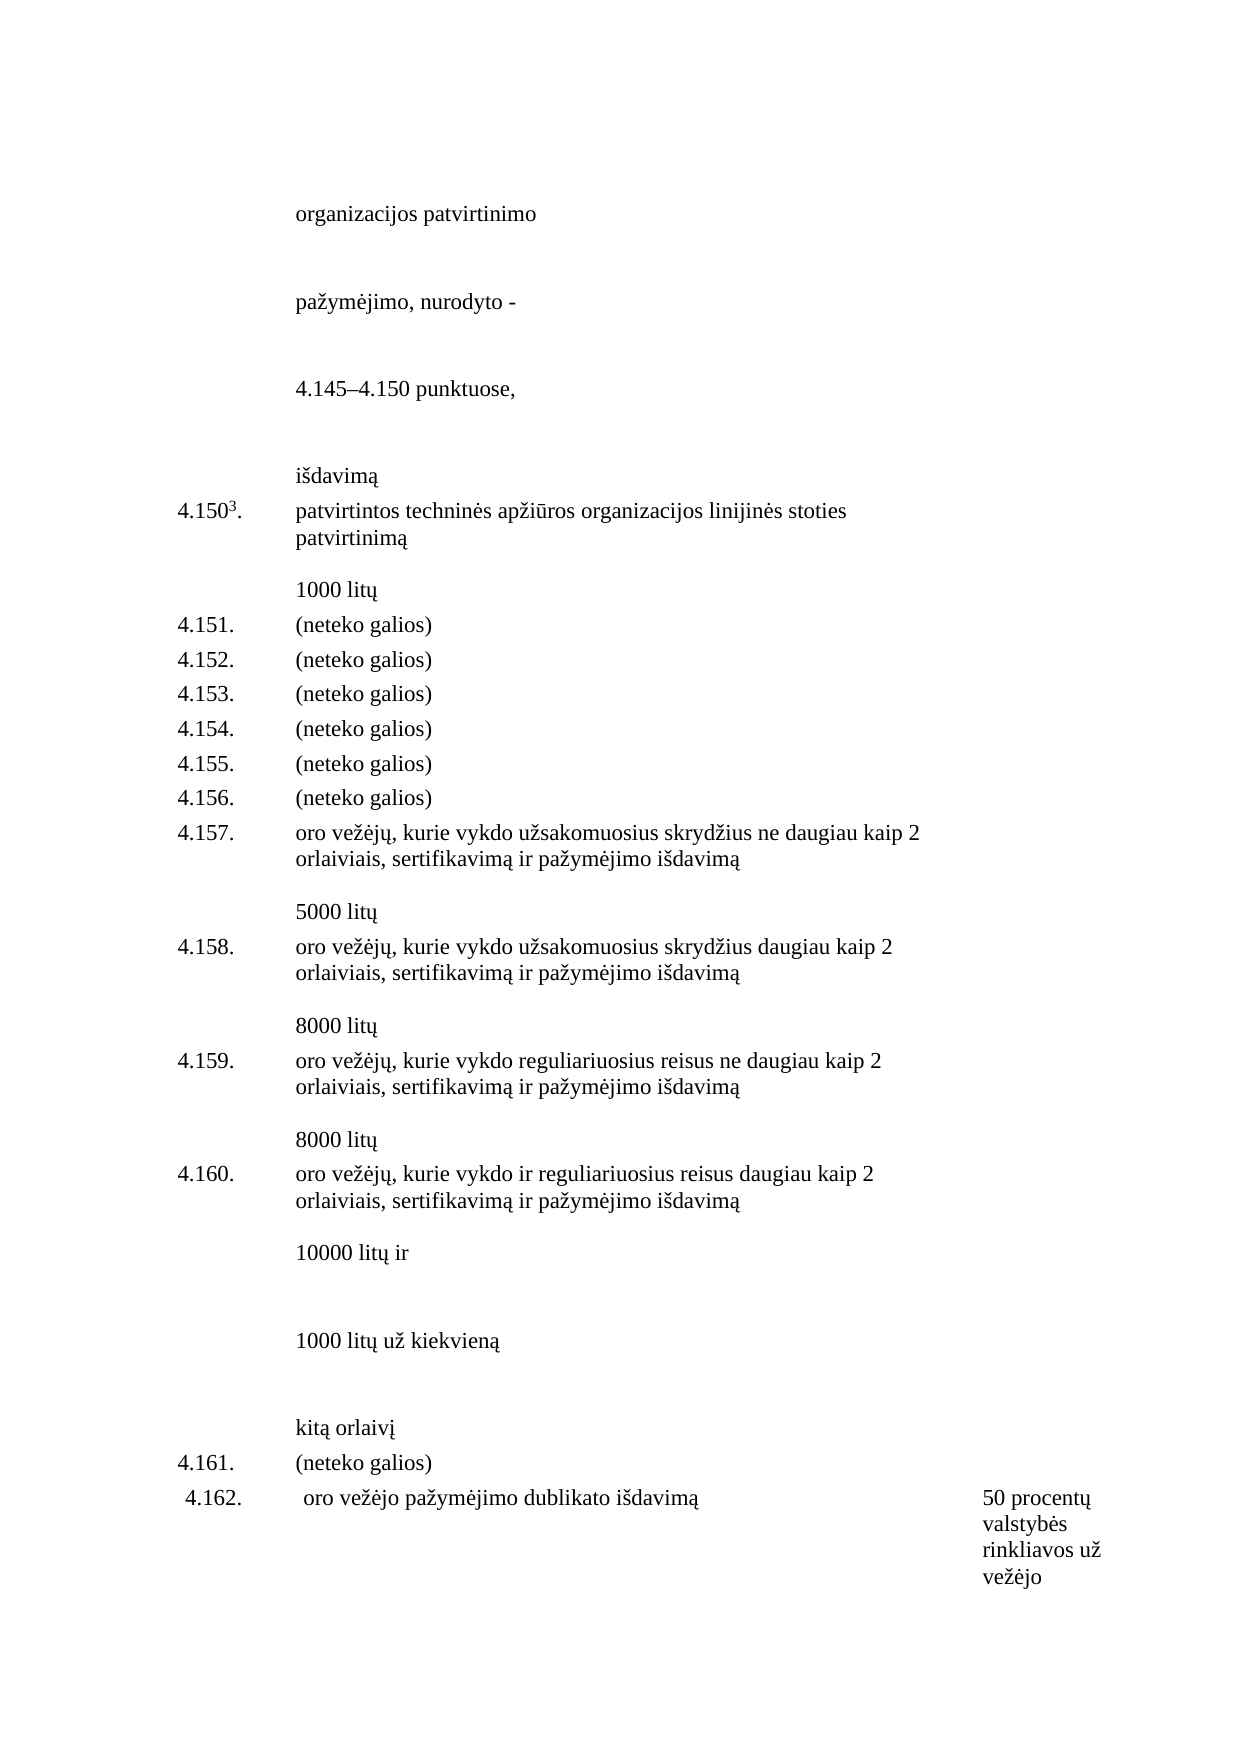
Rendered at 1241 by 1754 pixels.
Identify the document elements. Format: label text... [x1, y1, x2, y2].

text 4.153. (neteko galios) [177, 680, 945, 707]
text organizacijos patvirtinimo [177, 148, 945, 227]
text 4.1503. patvirtintos techninės apžiūros organizacijos linijinės stoties patvirtinimą 1000 litų [177, 497, 945, 603]
table_header 4.162. [174, 1484, 292, 1589]
text 1000 litų už kiekvieną [177, 1274, 945, 1353]
text 4.160. oro vežėjų, kurie vykdo ir reguliariuosius reisus daugiau kaip 2 orlaiviais, sertifikavimą ir pažymėjimo išdavimą 10000 litų ir [177, 1160, 945, 1266]
text 4.161. (neteko galios) [177, 1449, 945, 1475]
text 4.157. oro vežėjų, kurie vykdo užsakomuosius skrydžius ne daugiau kaip 2 orlaiviais, sertifikavimą ir pažymėjimo išdavimą 5000 litų [177, 819, 945, 924]
table_header oro vežėjo pažymėjimo dublikato išdavimą [292, 1484, 971, 1589]
text 4.156. (neteko galios) [177, 784, 945, 811]
text išdavimą [177, 410, 945, 489]
table_header 50 procentų valstybės rinkliavos už vežėjo [971, 1484, 1163, 1589]
text 4.159. oro vežėjų, kurie vykdo reguliariuosius reisus ne daugiau kaip 2 orlaiviais, sertifikavimą ir pažymėjimo išdavimą 8000 litų [177, 1047, 945, 1152]
text 4.158. oro vežėjų, kurie vykdo užsakomuosius skrydžius daugiau kaip 2 orlaiviais, sertifikavimą ir pažymėjimo išdavimą 8000 litų [177, 933, 945, 1038]
text kitą orlaivį [177, 1362, 945, 1441]
text pažymėjimo, nurodyto - [177, 235, 945, 314]
text 4.145–4.150 punktuose, [177, 322, 945, 402]
text 4.155. (neteko galios) [177, 750, 945, 776]
text 4.152. (neteko galios) [177, 646, 945, 672]
text 4.154. (neteko galios) [177, 715, 945, 741]
text 4.151. (neteko galios) [177, 611, 945, 637]
